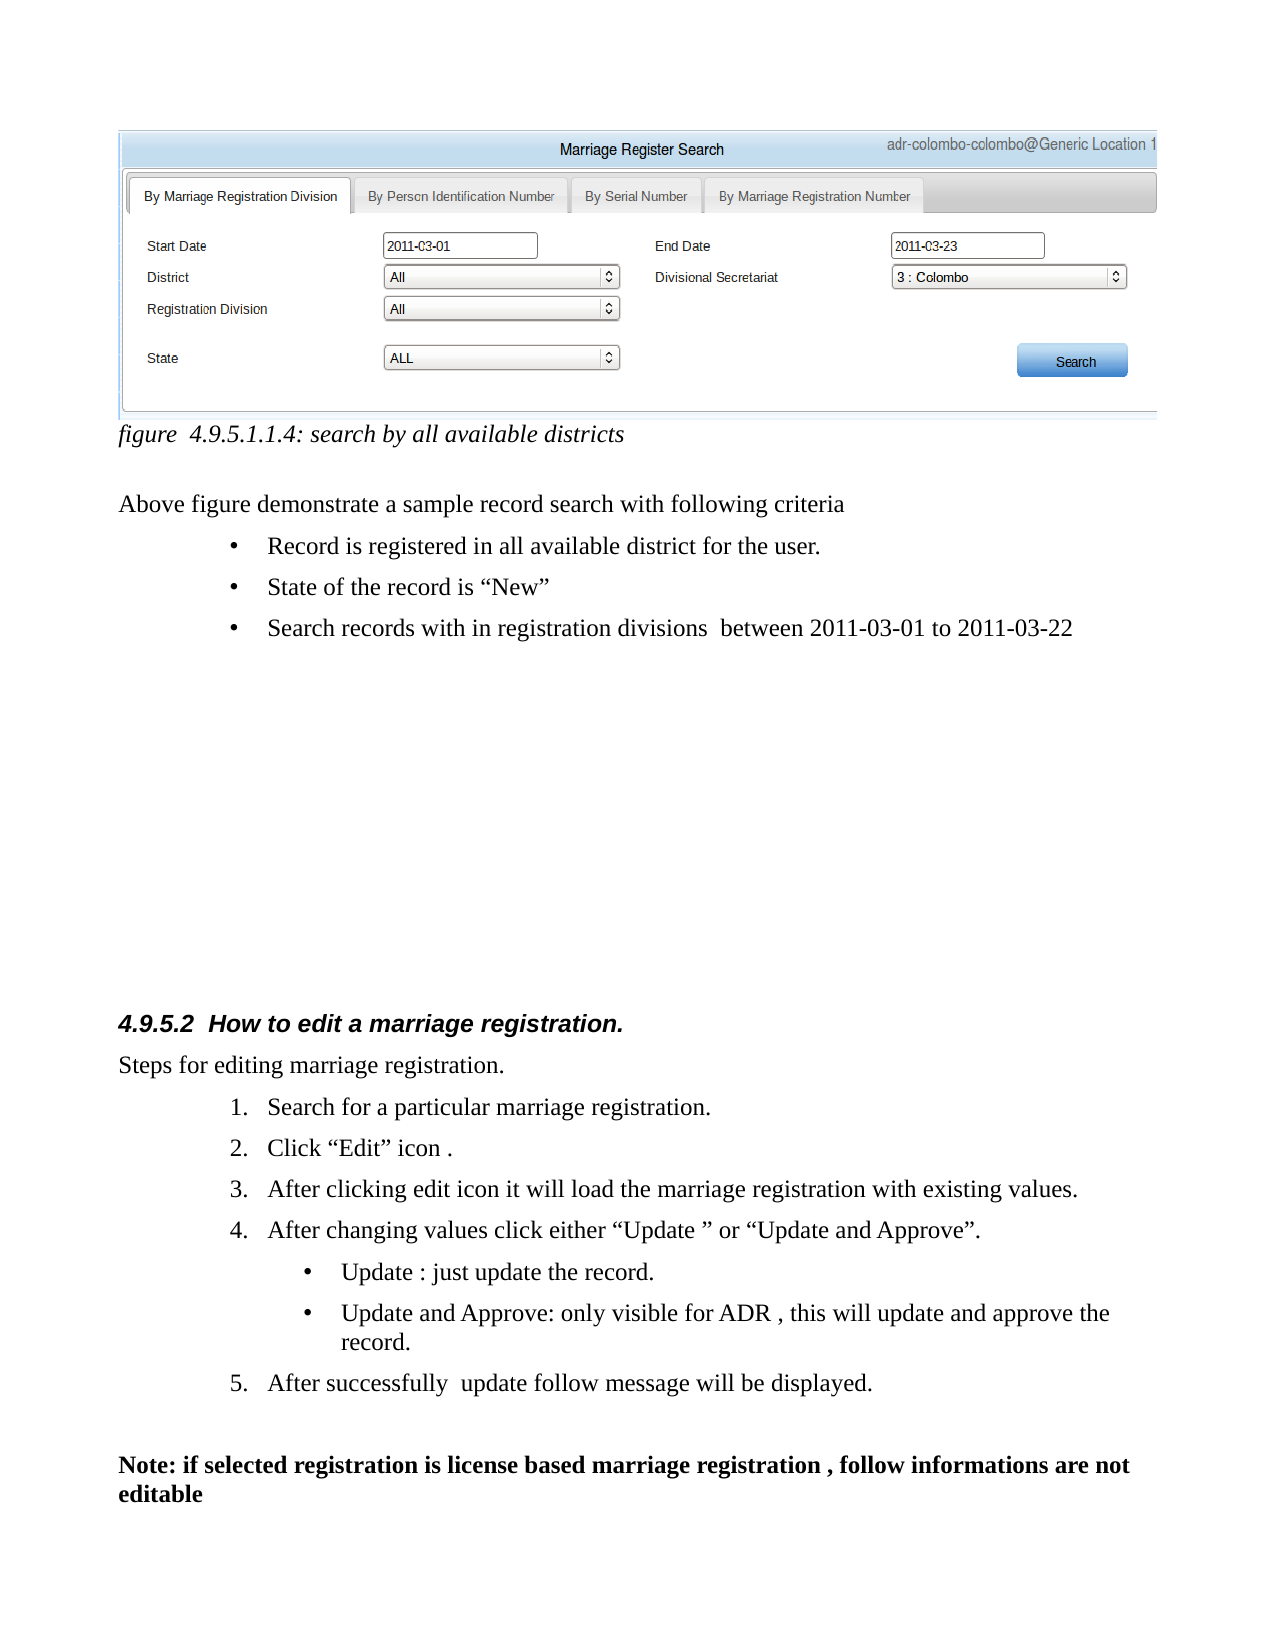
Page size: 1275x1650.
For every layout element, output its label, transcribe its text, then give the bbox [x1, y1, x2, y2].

list After successfully update follow message will be displayed. [229, 1368, 1157, 1397]
text Note: if selected registration is license based marriage registration , follow informations are not editable [118, 1451, 1157, 1508]
text Above figure demonstrate a sample record search with following criteria [118, 489, 1157, 518]
list Record is registered in all available district for the user. [229, 531, 1157, 559]
text Steps for editing marriage registration. [118, 1051, 1157, 1079]
list Update : just update the record. [303, 1257, 1157, 1286]
list Search records with in registration divisions between 2011-03-01 to 2011-03-22 [229, 613, 1157, 642]
list Update and Approve: only visible for ADR , this will update and approve the record. [303, 1298, 1157, 1356]
list State of the record is “New” [229, 572, 1157, 601]
list After changing values click either “Update ” or “Update and Approve”. [229, 1216, 1157, 1244]
list Click “Edit” icon . [229, 1133, 1157, 1162]
picture [118, 130, 1158, 420]
subtitle How to edit a marriage registration. [118, 1009, 1157, 1038]
list After clicking edit icon it will load the marriage registration with existing values. [229, 1174, 1157, 1203]
text figure 4.9.5.1.1.4: search by all available districts [118, 420, 1157, 448]
list Search for a particular marriage registration. [229, 1092, 1157, 1121]
